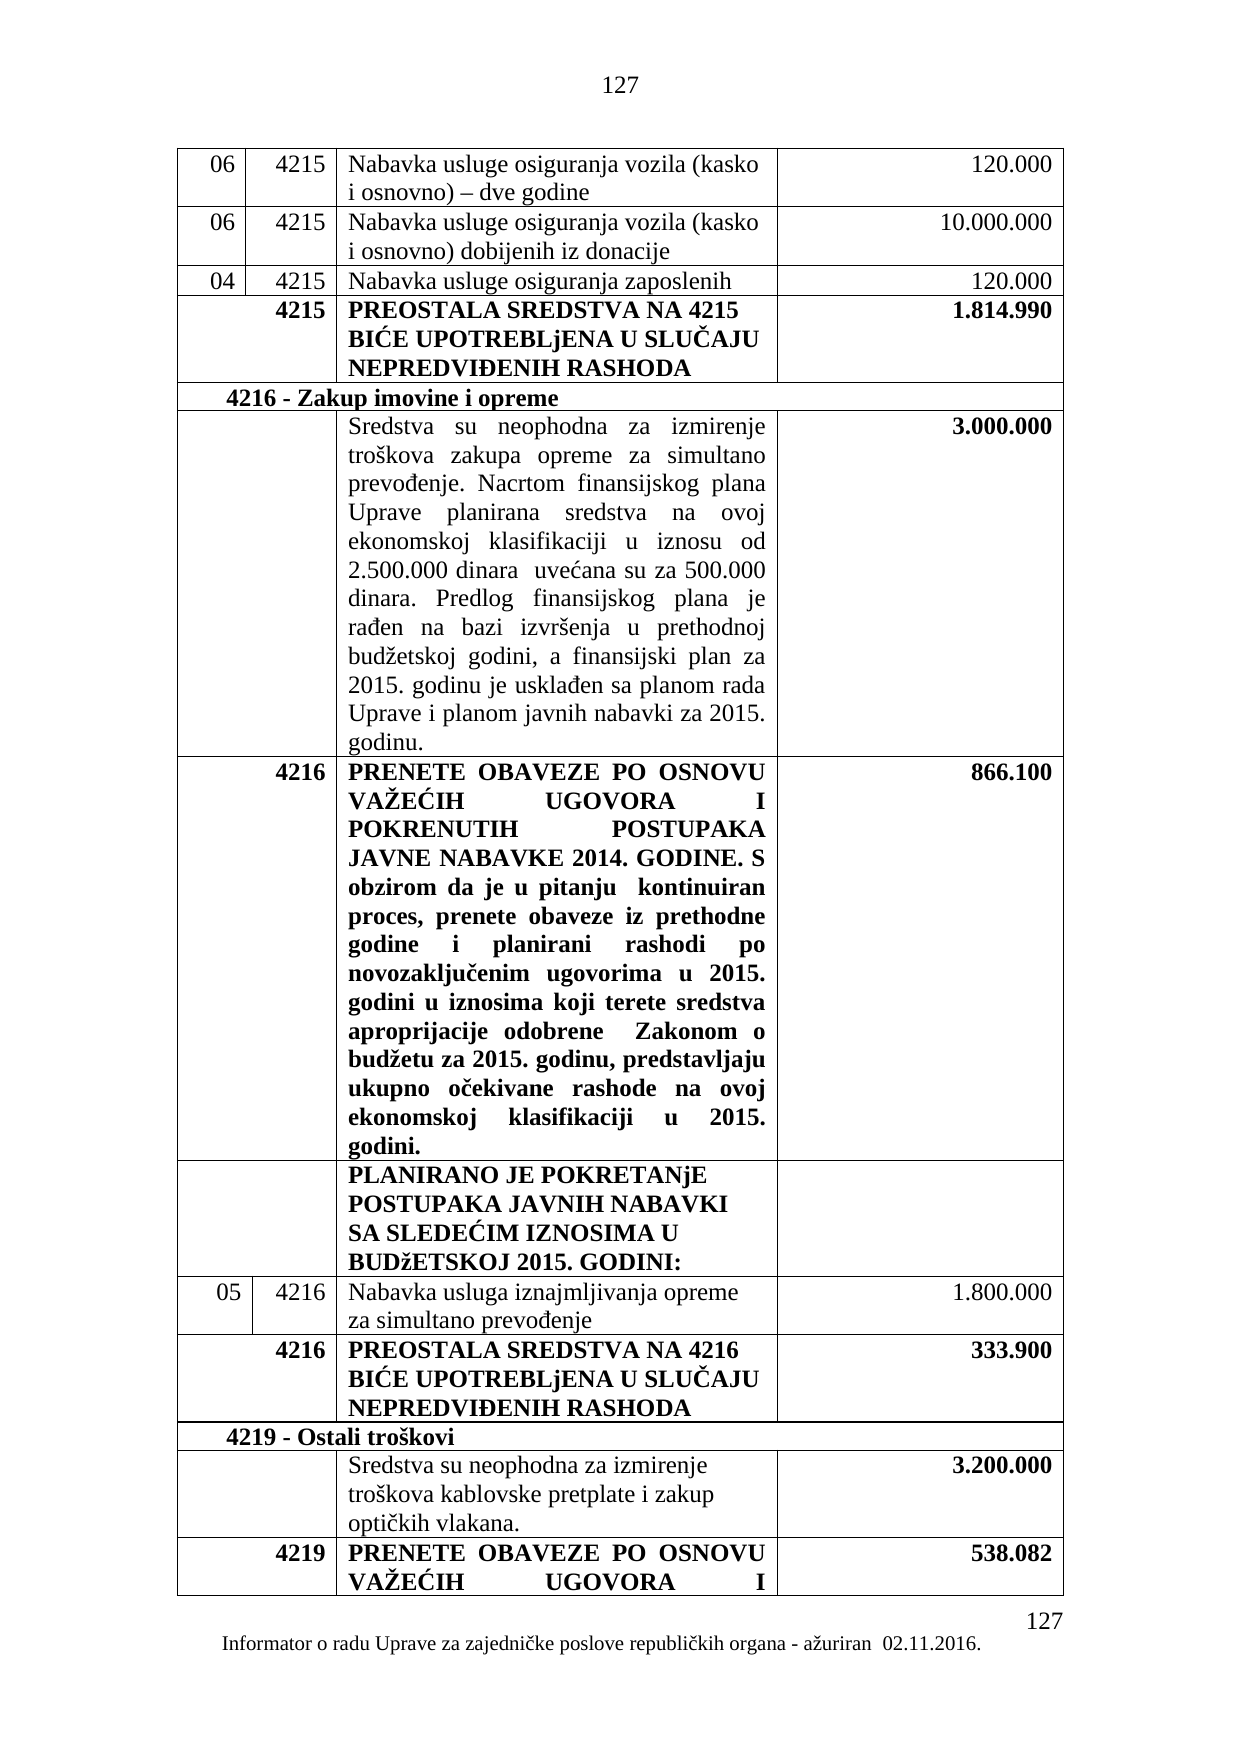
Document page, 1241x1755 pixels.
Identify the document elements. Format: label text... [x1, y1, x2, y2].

table_cell Sredstva su neophodna za izmirenje troškova zakupa opreme za simultano prevođenje. Nacrtom finansijskog plana Uprave planirana sredstva na ovoj ekonomskoj klasifikaciji u iznosu od 2.500.000 dinara uvećana su za 500.000 dinara. Predlog finansijskog plana je rađen na bazi izvršenja u prethodnoj budžetskoj godini, a finansijski plan za 2015. godinu je usklađen sa planom rada Uprave i planom javnih nabavki za 2015. godinu. [337, 411, 777, 756]
table_cell Nabavka usluge osiguranja vozila (kasko i osnovno) – dve godine [337, 149, 777, 206]
table_cell 4215 [246, 266, 336, 294]
table_cell PRENETE OBAVEZE PO OSNOVU VAŽEĆIH UGOVORA I POKRENUTIH POSTUPAKA JAVNE NABAVKE 2014. GODINE. S obzirom da je u pitanju kontinuiran proces, prenete obaveze iz prethodne godine i planirani rashodi po novozaklјučenim ugovorima u 2015. godini u iznosima koji terete sredstva aproprijacije odobrene Zakonom o budžetu za 2015. godinu, predstavlјaju ukupno očekivane rashode na ovoj ekonomskoj klasifikaciji u 2015. godini. [337, 757, 777, 1159]
table_cell 538.082 [778, 1538, 1063, 1595]
table_cell 1.814.990 [778, 296, 1063, 382]
table_cell 4216 [178, 757, 336, 1159]
table_cell 333.900 [778, 1335, 1063, 1421]
table_cell PRENETE OBAVEZE PO OSNOVU VAŽEĆIH UGOVORA I [337, 1538, 777, 1595]
table_cell 4215 [246, 149, 336, 206]
table_cell 4216 - Zakup imovine i opreme [178, 383, 1063, 410]
table_cell Nabavka usluga iznajmlјivanja opreme za simultano prevođenje [337, 1277, 777, 1334]
table_cell 1.800.000 [778, 1277, 1063, 1334]
table_cell 4215 [246, 207, 336, 265]
table_cell PREOSTALA SREDSTVA NA 4215 BIĆE UPOTREBLjENA U SLUČAJU NEPREDVIĐENIH RASHODA [337, 296, 777, 382]
table_cell 4219 - Ostali troškovi [178, 1423, 1063, 1449]
table_cell PLANIRANO JE POKRETANјE POSTUPAKA JAVNIH NABAVKI SA SLEDEĆIM IZNOSIMA U BUDžETSKOJ 2015. GODINI: [337, 1161, 777, 1276]
table_cell 04 [178, 266, 245, 294]
table_cell 4216 [178, 1335, 336, 1421]
table_cell Nabavka usluge osiguranja zaposlenih [337, 266, 777, 294]
table_cell 4215 [178, 296, 336, 382]
table_cell 06 [178, 207, 245, 265]
table_cell 3.000.000 [778, 411, 1063, 756]
table_cell 06 [178, 149, 245, 206]
table_cell [178, 1161, 336, 1276]
table_cell Sredstva su neophodna za izmirenje troškova kablovske pretplate i zakup optičkih vlakana. [337, 1451, 777, 1537]
table_cell 866.100 [778, 757, 1063, 1159]
table_cell 4219 [178, 1538, 336, 1595]
table_cell 05 [178, 1277, 252, 1334]
table_cell 120.000 [778, 266, 1063, 294]
table_cell [778, 1161, 1063, 1276]
table_cell [178, 1451, 336, 1537]
table_cell 120.000 [778, 149, 1063, 206]
table_cell PREOSTALA SREDSTVA NA 4216 BIĆE UPOTREBLjENA U SLUČAJU NEPREDVIĐENIH RASHODA [337, 1335, 777, 1421]
table_cell [178, 411, 336, 756]
table_cell 4216 [253, 1277, 336, 1334]
table_cell 10.000.000 [778, 207, 1063, 265]
table_cell Nabavka usluge osiguranja vozila (kasko i osnovno) dobijenih iz donacije [337, 207, 777, 265]
table_cell 3.200.000 [778, 1451, 1063, 1537]
